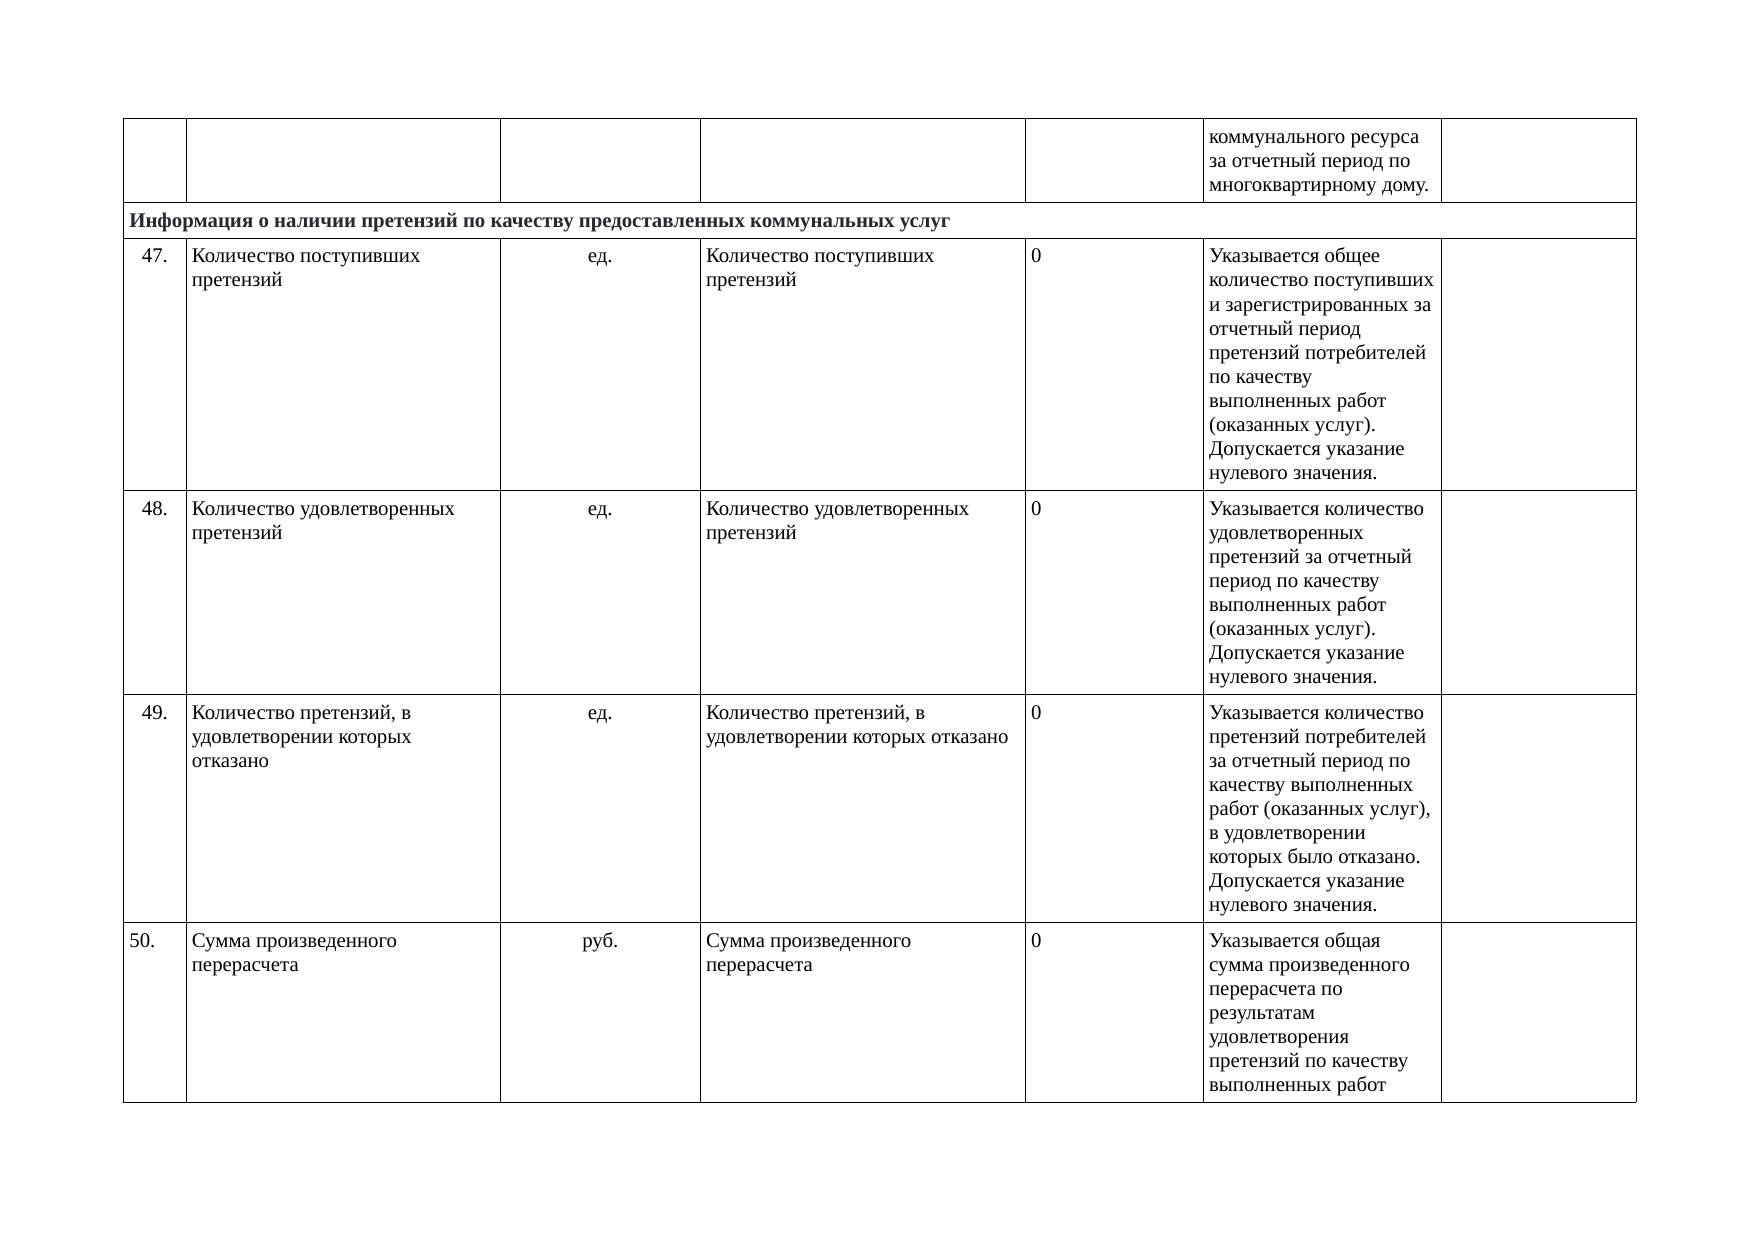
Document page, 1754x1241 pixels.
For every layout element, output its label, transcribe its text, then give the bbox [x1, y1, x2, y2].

table_cell 47. [124, 239, 186, 490]
table_cell руб. [501, 923, 700, 1102]
table_cell Указывается общая сумма произведенного перерасчета по результатам удовлетворения претензий по качеству выполненных работ [1204, 923, 1441, 1102]
table_cell ед. [501, 491, 700, 694]
table_cell [701, 119, 1025, 202]
table_cell ед. [501, 239, 700, 490]
table_cell Количество удовлетворенных претензий [187, 491, 500, 694]
table_cell 48. [124, 491, 186, 694]
table_cell 0 [1026, 239, 1203, 490]
table_cell 50. [124, 923, 186, 1102]
table_cell Указывается общее количество поступивших и зарегистрированных за отчетный период претензий потребителей по качеству выполненных работ (оказанных услуг). Допускается указание нулевого значения. [1204, 239, 1441, 490]
table_cell коммунального ресурса за отчетный период по многоквартирному дому. [1204, 119, 1441, 202]
table_cell Количество поступивших претензий [187, 239, 500, 490]
table_cell [501, 119, 700, 202]
table_cell Сумма произведенного перерасчета [701, 923, 1025, 1102]
table_cell [124, 119, 186, 202]
table_cell Указывается количество удовлетворенных претензий за отчетный период по качеству выполненных работ (оказанных услуг). Допускается указание нулевого значения. [1204, 491, 1441, 694]
table_cell Указывается количество претензий потребителей за отчетный период по качеству выполненных работ (оказанных услуг), в удовлетворении которых было отказано. Допускается указание нулевого значения. [1204, 695, 1441, 922]
table_cell 0 [1026, 695, 1203, 922]
table_cell [1442, 923, 1636, 1102]
table_cell 0 [1026, 923, 1203, 1102]
table_cell Количество удовлетворенных претензий [701, 491, 1025, 694]
table_cell [1442, 695, 1636, 922]
table_cell [187, 119, 500, 202]
table_cell [1442, 119, 1636, 202]
table_cell Информация о наличии претензий по качеству предоставленных коммунальных услуг [124, 203, 1636, 237]
table_cell Количество претензий, в удовлетворении которых отказано [187, 695, 500, 922]
table_cell Сумма произведенного перерасчета [187, 923, 500, 1102]
table_cell [1442, 239, 1636, 490]
table_cell Количество поступивших претензий [701, 239, 1025, 490]
table_cell [1026, 119, 1203, 202]
table_cell [1442, 491, 1636, 694]
table_cell 0 [1026, 491, 1203, 694]
table_cell Количество претензий, в удовлетворении которых отказано [701, 695, 1025, 922]
table_cell 49. [124, 695, 186, 922]
table_cell ед. [501, 695, 700, 922]
